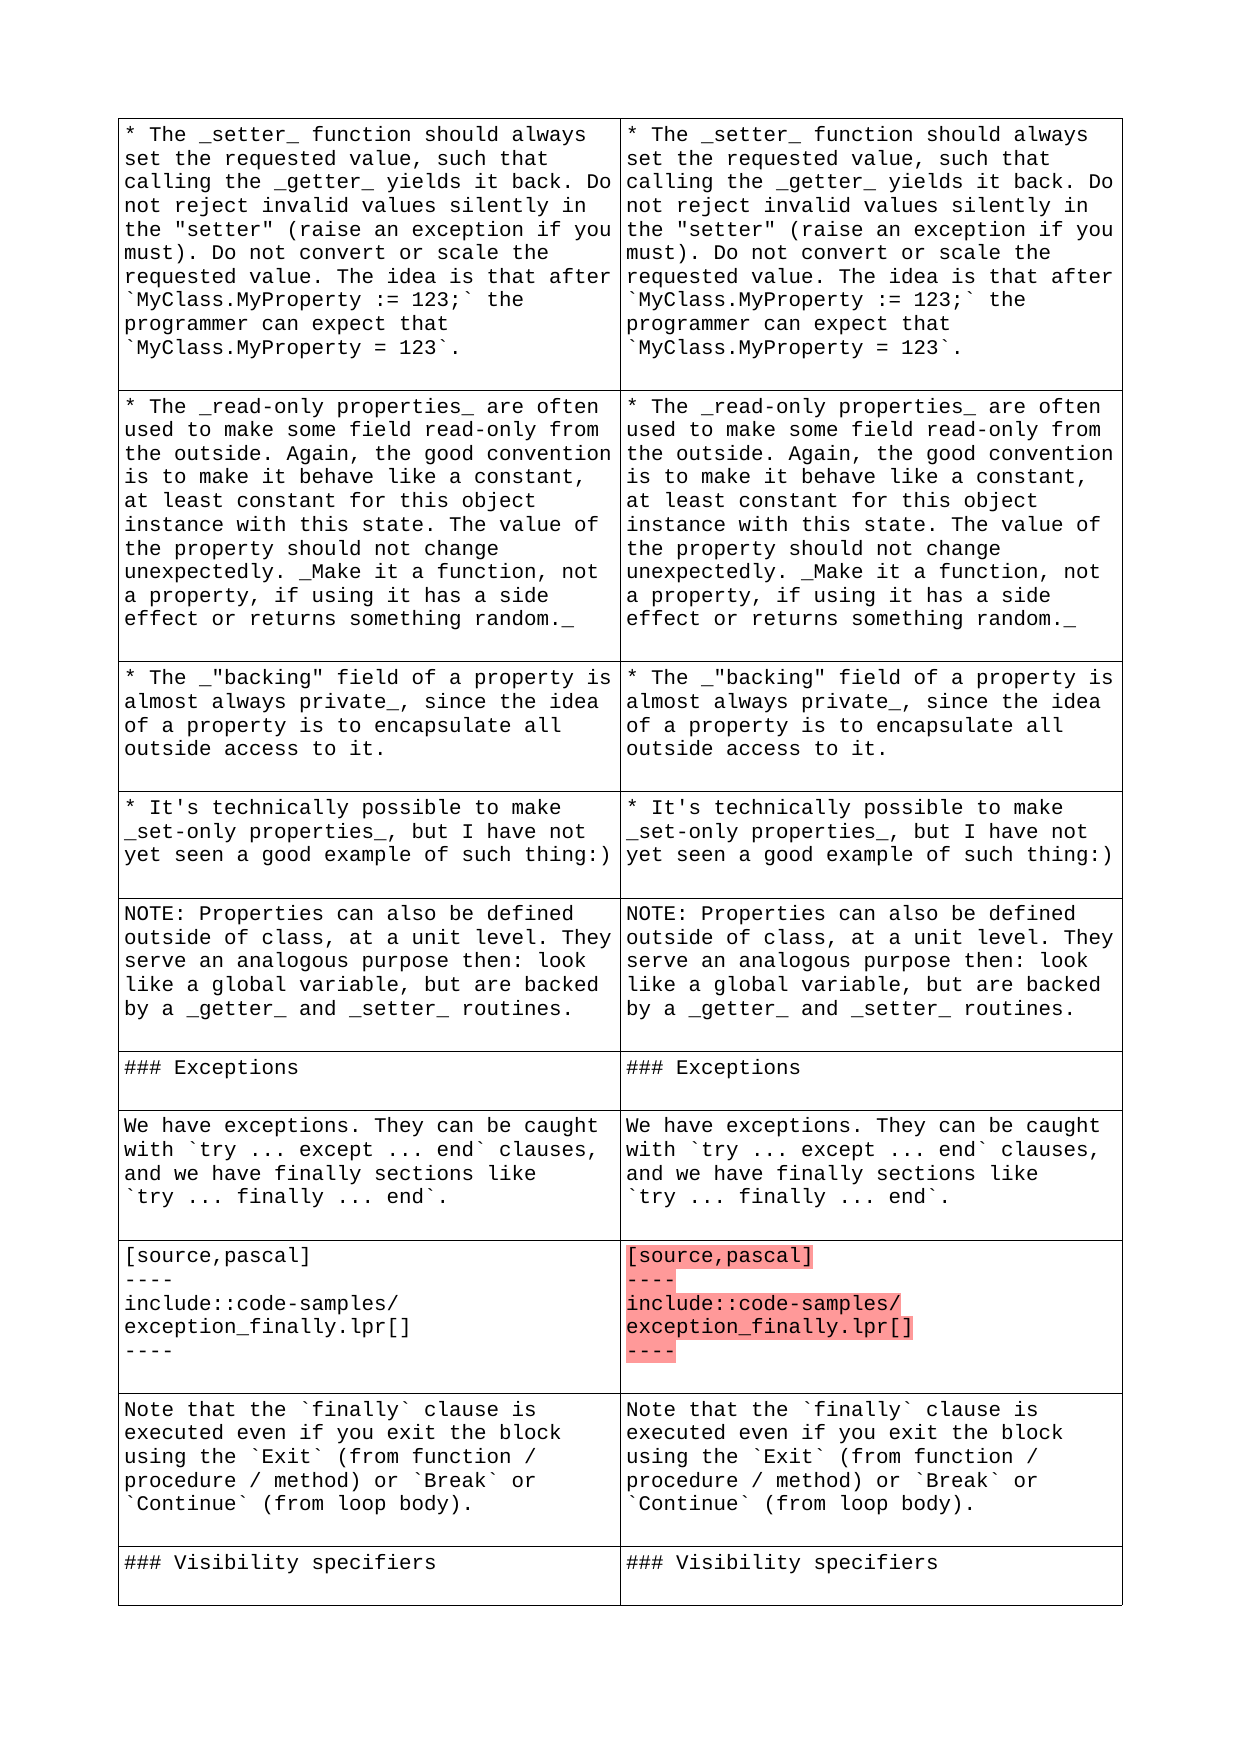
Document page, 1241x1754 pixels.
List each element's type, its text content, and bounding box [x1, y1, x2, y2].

table_cell ### Exceptions [621, 1052, 1122, 1110]
table_cell * The _"backing" field of a property is almost always private_, since the idea of a property is to encapsulate all outside access to it. [119, 662, 620, 791]
table_cell ### Visibility specifiers [621, 1547, 1122, 1605]
table_cell Note that the `finally` clause is executed even if you exit the block using the `Exit` (from function / procedure / method) or `Break` or `Continue` (from loop body). [621, 1394, 1122, 1546]
table_cell We have exceptions. They can be caught with `try ... except ... end` clauses, and we have finally sections like `try ... finally ... end`. [621, 1111, 1122, 1239]
table_cell [source,pascal] ---- include::code-samples/exception_finally.lpr[] ---- [621, 1241, 1122, 1393]
table_cell * The _setter_ function should always set the requested value, such that calling the _getter_ yields it back. Do not reject invalid values silently in the "setter" (raise an exception if you must). Do not convert or scale the requested value. The idea is that after `MyClass.MyProperty := 123;` the programmer can expect that `MyClass.MyProperty = 123`. [119, 119, 620, 390]
table_cell ### Exceptions [119, 1052, 620, 1110]
table_cell * The _read-only properties_ are often used to make some field read-only from the outside. Again, the good convention is to make it behave like a constant, at least constant for this object instance with this state. The value of the property should not change unexpectedly. _Make it a function, not a property, if using it has a side effect or returns something random._ [119, 391, 620, 661]
table_cell * The _"backing" field of a property is almost always private_, since the idea of a property is to encapsulate all outside access to it. [621, 662, 1122, 791]
table_cell [source,pascal] ---- include::code-samples/exception_finally.lpr[] ---- [119, 1241, 620, 1393]
table_cell * It's technically possible to make _set-only properties_, but I have not yet seen a good example of such thing:) [621, 792, 1122, 897]
table_cell We have exceptions. They can be caught with `try ... except ... end` clauses, and we have finally sections like `try ... finally ... end`. [119, 1111, 620, 1239]
table_cell * It's technically possible to make _set-only properties_, but I have not yet seen a good example of such thing:) [119, 792, 620, 897]
table_cell NOTE: Properties can also be defined outside of class, at a unit level. They serve an analogous purpose then: look like a global variable, but are backed by a _getter_ and _setter_ routines. [119, 899, 620, 1051]
table_cell Note that the `finally` clause is executed even if you exit the block using the `Exit` (from function / procedure / method) or `Break` or `Continue` (from loop body). [119, 1394, 620, 1546]
table_cell ### Visibility specifiers [119, 1547, 620, 1605]
table_cell NOTE: Properties can also be defined outside of class, at a unit level. They serve an analogous purpose then: look like a global variable, but are backed by a _getter_ and _setter_ routines. [621, 899, 1122, 1051]
table_cell * The _read-only properties_ are often used to make some field read-only from the outside. Again, the good convention is to make it behave like a constant, at least constant for this object instance with this state. The value of the property should not change unexpectedly. _Make it a function, not a property, if using it has a side effect or returns something random._ [621, 391, 1122, 661]
table_cell * The _setter_ function should always set the requested value, such that calling the _getter_ yields it back. Do not reject invalid values silently in the "setter" (raise an exception if you must). Do not convert or scale the requested value. The idea is that after `MyClass.MyProperty := 123;` the programmer can expect that `MyClass.MyProperty = 123`. [621, 119, 1122, 390]
